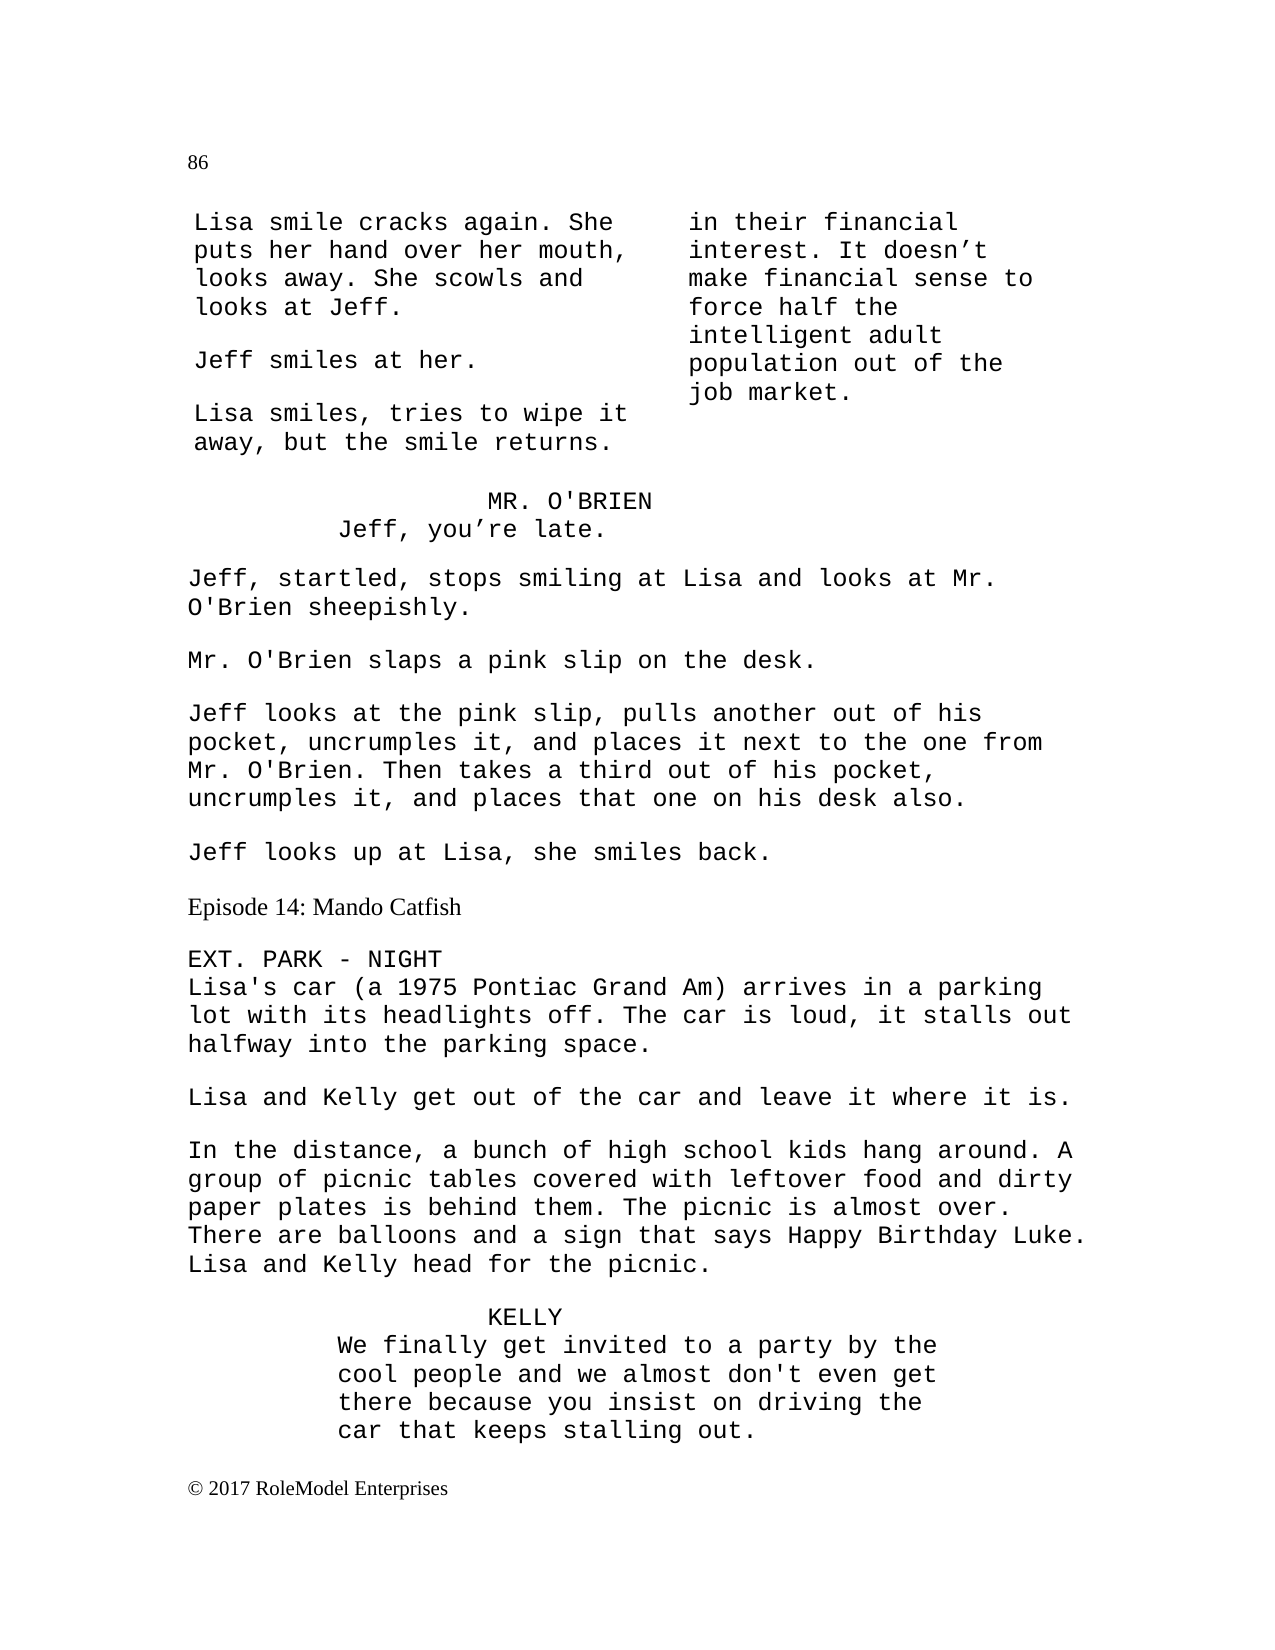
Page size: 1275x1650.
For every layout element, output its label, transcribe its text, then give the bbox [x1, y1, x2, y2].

text Jeff, startled, stops smiling at Lisa and looks at Mr. O'Brien sheepishly. [187, 566, 1087, 622]
text Lisa and Kelly get out of the car and leave it where it is. [187, 1084, 1087, 1113]
text Jeff looks at the pink slip, pulls another out of his pocket, uncrumples it, and places it next to the one from Mr. O'Brien. Then takes a third out of his pocket, uncrumples it, and places that one on his desk also. [187, 701, 1087, 814]
subtitle Episode 14: Mando Catfish [187, 892, 1087, 921]
text MR. O'BRIEN [187, 488, 1087, 517]
text We finally get invited to a party by the cool people and we almost don't even get there because you insist on driving the car that keeps stalling out. [337, 1333, 937, 1446]
text Jeff, you’re late. [337, 517, 937, 545]
subtitle EXT. PARK - NIGHT [187, 946, 1087, 974]
text KELLY [187, 1304, 1087, 1333]
table_header in their financial interest. It doesn’t make financial sense to force half the intelligent adult population out of the job market. [638, 204, 1087, 488]
text Lisa's car (a 1975 Pontiac Grand Am) arrives in a parking lot with its headlights off. The car is loud, it stalls out halfway into the parking space. [187, 974, 1087, 1059]
table_header Lisa smile cracks again. She puts her hand over her mouth, looks away. She scowls and looks at Jeff. Jeff smiles at her. Lisa smiles, tries to wipe it away, but the smile returns. [188, 204, 637, 488]
text In the distance, a bunch of high school kids hang around. A group of picnic tables covered with leftover food and dirty paper plates is behind them. The picnic is almost over. There are balloons and a sign that says Happy Birthday Luke. Lisa and Kelly head for the picnic. [187, 1138, 1087, 1279]
text Mr. O'Brien slaps a pink slip on the desk. [187, 647, 1087, 676]
text Jeff looks up at Lisa, she smiles back. [187, 839, 1087, 867]
